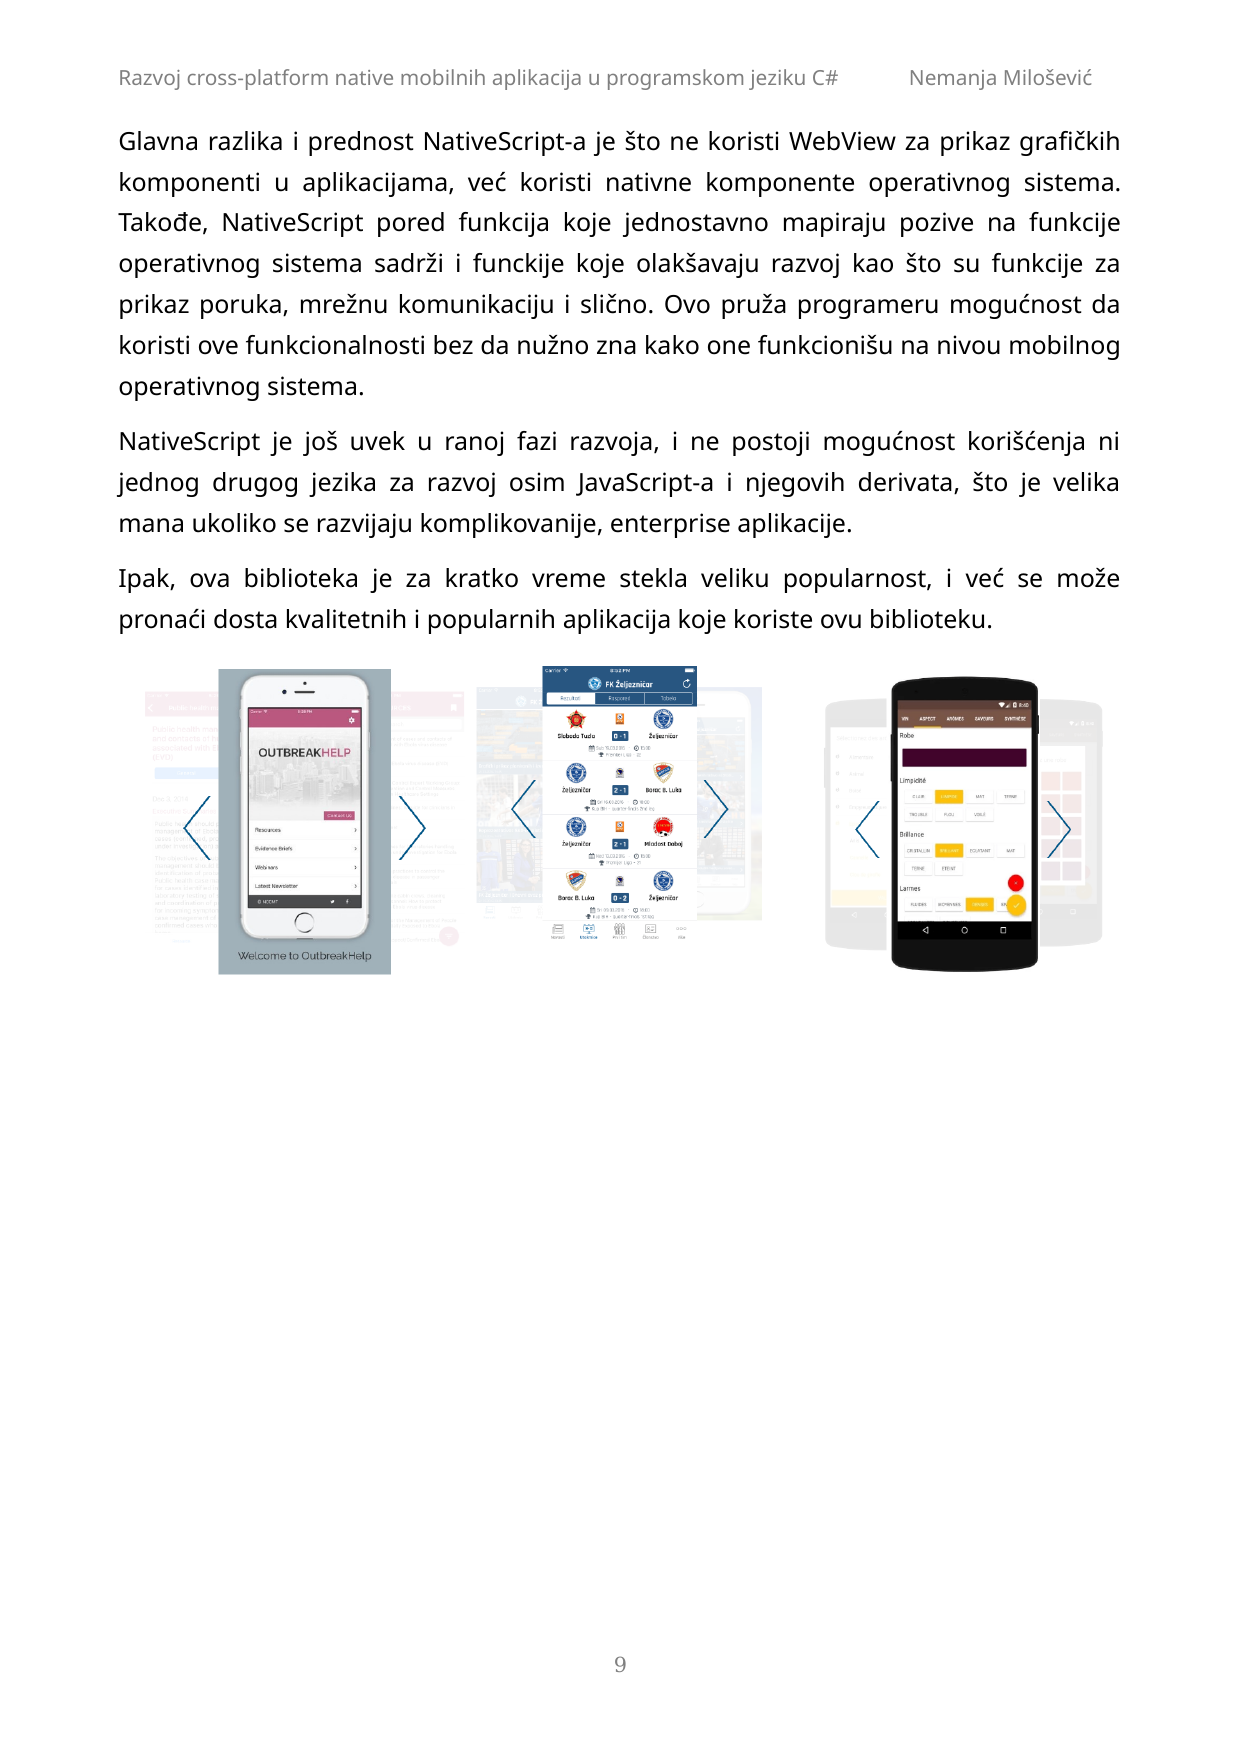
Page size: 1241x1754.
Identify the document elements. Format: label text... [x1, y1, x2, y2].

picture [130, 646, 762, 980]
picture [804, 648, 1106, 992]
text NativeScript je još uvek u ranoj fazi razvoja, i ne postoji mogućnost korišćenja ni jednog drugog jezika za razvoj osim JavaScript-a i njegovih derivata, što je velika mana ukoliko se razvijaju komplikovanije, enterprise aplikacije. [118, 424, 1122, 539]
text Glavna razlika i prednost NativeScript-a je što ne koristi WebView za prikaz grafičkih komponenti u aplikacijama, već koristi nativne komponente operativnog sistema. Takođe, NativeScript pored funkcija koje jednostavno mapiraju pozive na funkcije operativnog sistema sadrži i funckije koje olakšavaju razvoj kao što su funkcije za prikaz poruka, mrežnu komunikaciju i slično. Ovo pruža programeru mogućnost da koristi ove funkcionalnosti bez da nužno zna kako one funkcionišu na nivou mobilnog operativnog sistema. [118, 123, 1122, 402]
text Ipak, ova biblioteka je za kratko vreme stekla veliku popularnost, i već se može pronaći dosta kvalitetnih i popularnih aplikacija koje koriste ovu biblioteku. [118, 561, 1122, 636]
